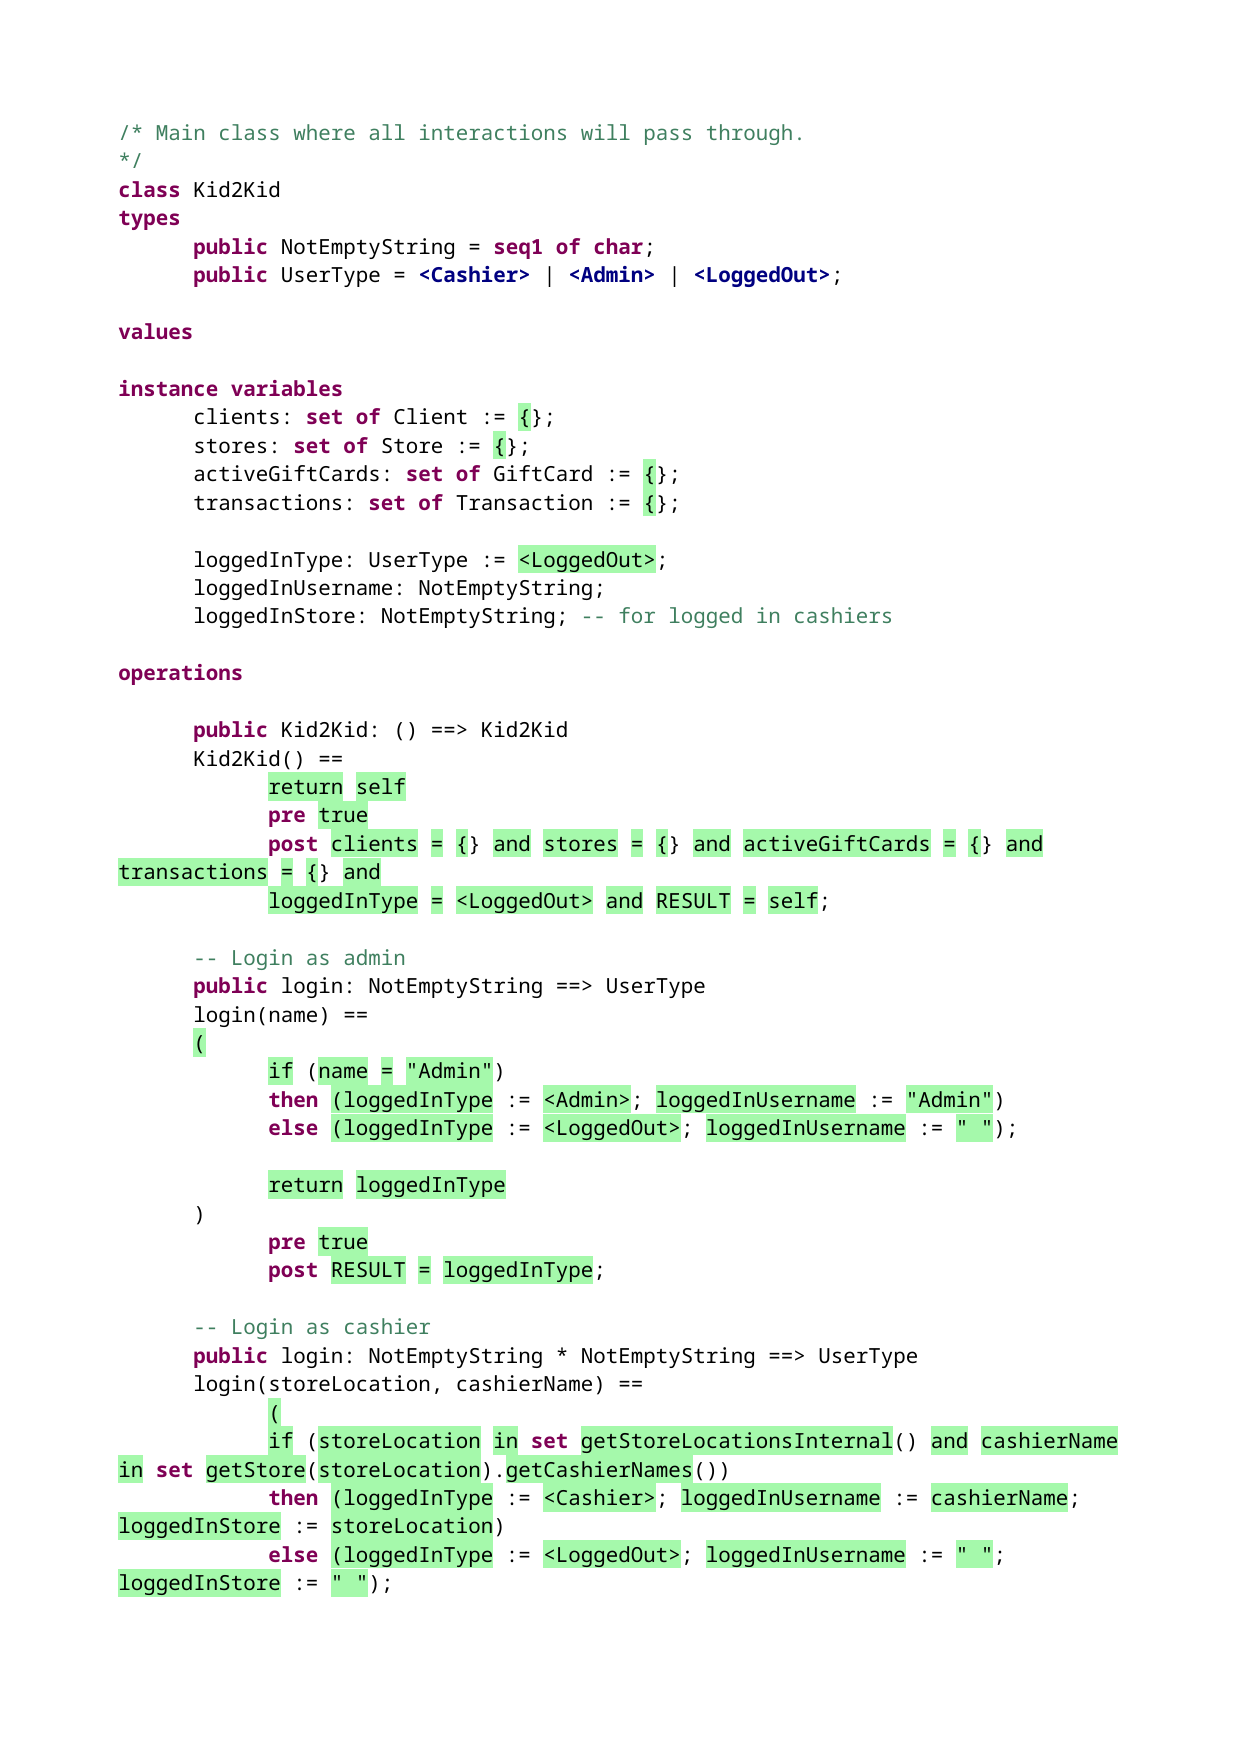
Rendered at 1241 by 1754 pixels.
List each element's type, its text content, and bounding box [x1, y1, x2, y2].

text loggedInStore: NotEmptyString; -- for logged in cashiers [118, 602, 1122, 630]
text public NotEmptyString = seq1 of char; [118, 232, 1122, 260]
text if (name = "Admin") [118, 1057, 1122, 1085]
text /* Main class where all interactions will pass through. [118, 118, 1122, 147]
text -- Login as admin [118, 943, 1122, 971]
text ( [118, 1028, 1122, 1057]
text return loggedInType [118, 1170, 1122, 1199]
text public UserType = <Cashier> | <Admin> | <LoggedOut>; [118, 260, 1122, 289]
text activeGiftCards: set of GiftCard := {}; [118, 459, 1122, 488]
text operations [118, 658, 1122, 687]
text class Kid2Kid [118, 175, 1122, 203]
text stores: set of Store := {}; [118, 431, 1122, 459]
text loggedInUsername: NotEmptyString; [118, 573, 1122, 602]
text types [118, 203, 1122, 232]
text post RESULT = loggedInType; [118, 1256, 1122, 1284]
text public login: NotEmptyString ==> UserType [118, 971, 1122, 1000]
text then (loggedInType := <Admin>; loggedInUsername := "Admin") [118, 1085, 1122, 1113]
text loggedInType = <LoggedOut> and RESULT = self; [118, 886, 1122, 914]
text public login: NotEmptyString * NotEmptyString ==> UserType [118, 1341, 1122, 1369]
text login(storeLocation, cashierName) == [118, 1369, 1122, 1398]
text else (loggedInType := <LoggedOut>; loggedInUsername := " "; loggedInStore := " "); [118, 1540, 1122, 1597]
text Kid2Kid() == [118, 744, 1122, 772]
text clients: set of Client := {}; [118, 402, 1122, 431]
text loggedInType: UserType := <LoggedOut>; [118, 545, 1122, 573]
text return self [118, 772, 1122, 801]
text public Kid2Kid: () ==> Kid2Kid [118, 715, 1122, 744]
text transactions: set of Transaction := {}; [118, 488, 1122, 516]
text instance variables [118, 374, 1122, 402]
text else (loggedInType := <LoggedOut>; loggedInUsername := " "); [118, 1113, 1122, 1142]
text pre true [118, 801, 1122, 829]
text values [118, 317, 1122, 346]
text post clients = {} and stores = {} and activeGiftCards = {} and transactions = {} and [118, 829, 1122, 886]
text -- Login as cashier [118, 1312, 1122, 1341]
text if (storeLocation in set getStoreLocationsInternal() and cashierName in set getStore(storeLocation).getCashierNames()) [118, 1426, 1122, 1483]
text then (loggedInType := <Cashier>; loggedInUsername := cashierName; loggedInStore := storeLocation) [118, 1483, 1122, 1540]
text ) [118, 1199, 1122, 1227]
text */ [118, 147, 1122, 175]
text login(name) == [118, 1000, 1122, 1028]
text ( [118, 1398, 1122, 1426]
text pre true [118, 1227, 1122, 1256]
